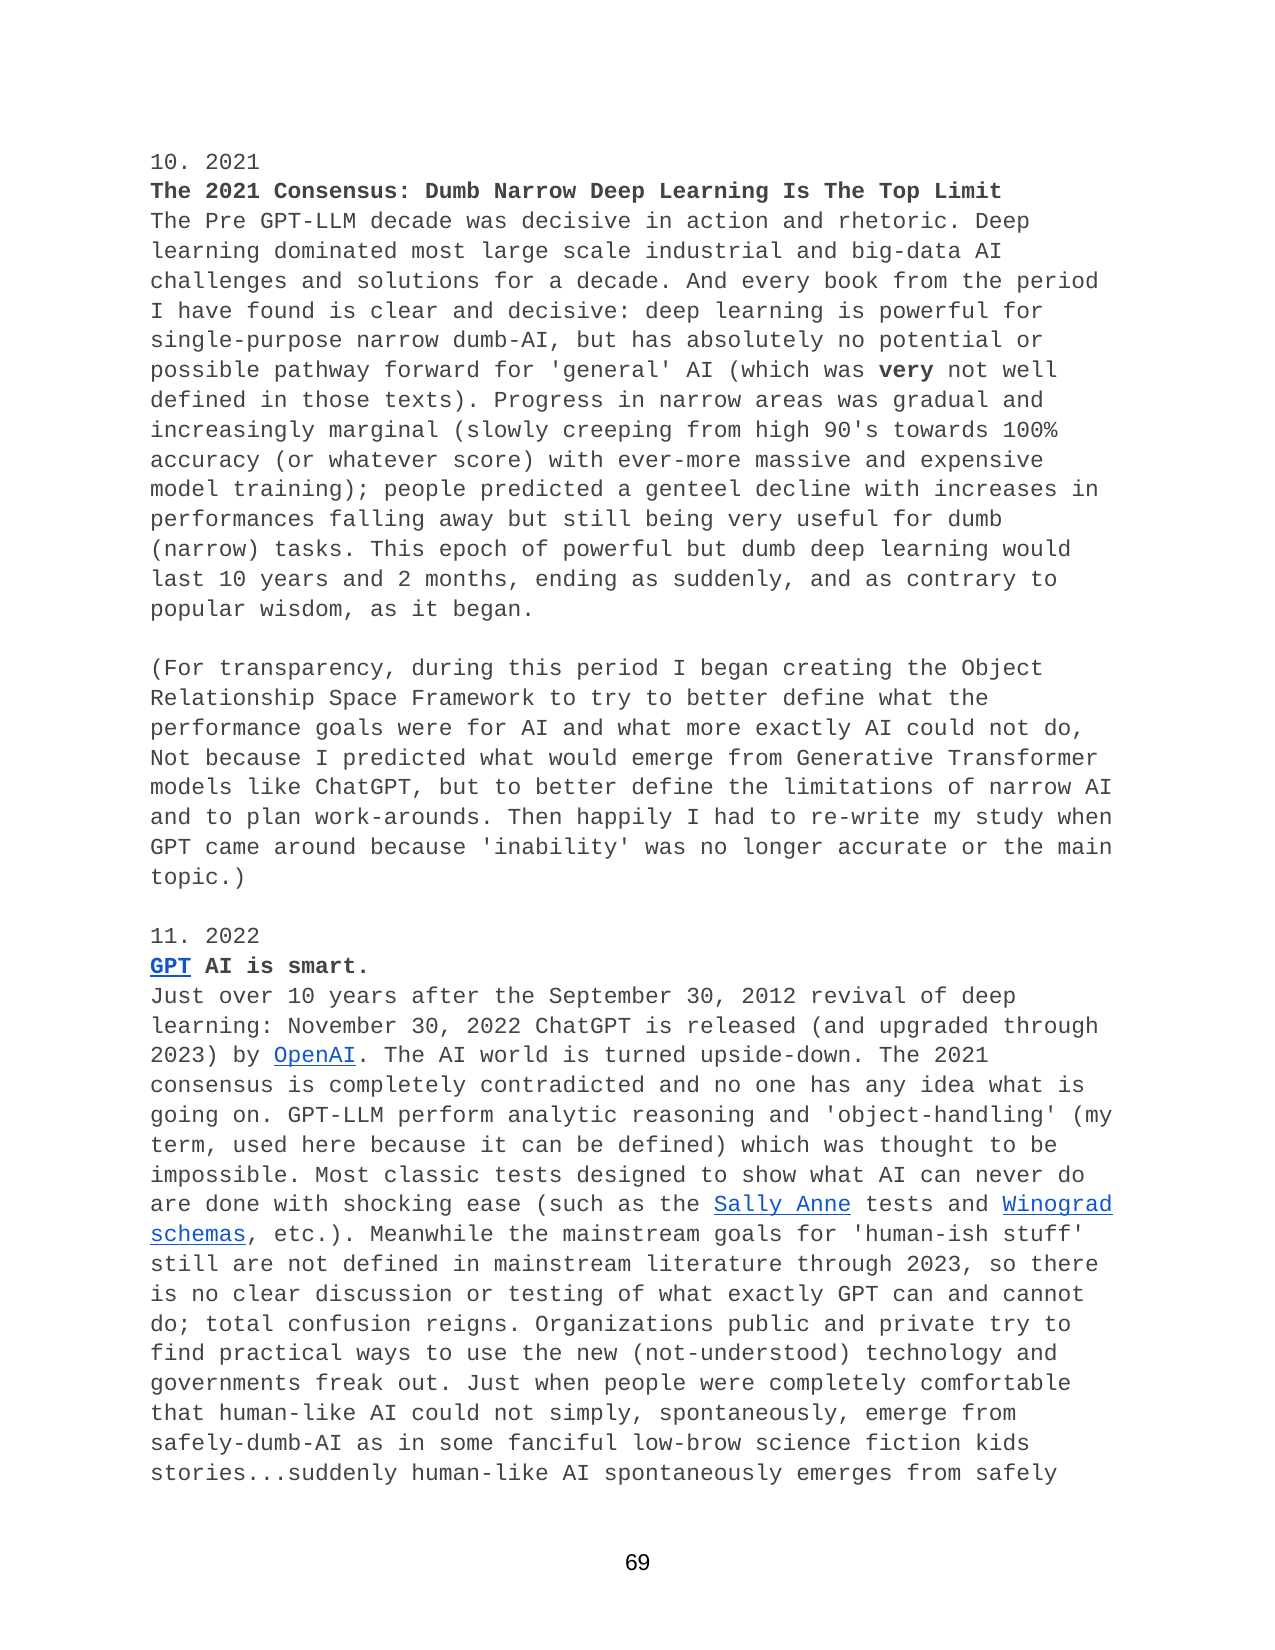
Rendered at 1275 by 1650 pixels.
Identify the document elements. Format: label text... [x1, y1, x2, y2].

text GPT AI is smart. [150, 954, 1125, 980]
text Just over 10 years after the September 30, 2012 revival of deep learning: November 30, 2022 ChatGPT is released (and upgraded through 2023) by OpenAI. The AI world is turned upside-down. The 2021 consensus is completely contradicted and no one has any idea what is going on. GPT-LLM perform analytic reasoning and 'object-handling' (my term, used here because it can be defined) which was thought to be impossible. Most classic tests designed to show what AI can never do are done with shocking ease (such as the Sally Anne tests and Winograd schemas, etc.). Meanwhile the mainstream goals for 'human-ish stuff' still are not defined in mainstream literature through 2023, so there is no clear discussion or testing of what exactly GPT can and cannot do; total confusion reigns. Organizations public and private try to find practical ways to use the new (not-understood) technology and governments freak out. Just when people were completely comfortable that human-like AI could not simply, spontaneously, emerge from safely-dumb-AI as in some fanciful low-brow science fiction kids stories...suddenly human-like AI spontaneously emerges from safely [150, 984, 1125, 1487]
text The Pre GPT-LLM decade was decisive in action and rhetoric. Deep learning dominated most large scale industrial and big-data AI challenges and solutions for a decade. And every book from the period I have found is clear and decisive: deep learning is powerful for single-purpose narrow dumb-AI, but has absolutely no potential or possible pathway forward for 'general' AI (which was very not well defined in those texts). Progress in narrow areas was gradual and increasingly marginal (slowly creeping from high 90's towards 100% accuracy (or whatever score) with ever-more massive and expensive model training); people predicted a genteel decline with increases in performances falling away but still being very useful for dumb (narrow) tasks. This epoch of powerful but dumb deep learning would last 10 years and 2 months, ending as suddenly, and as contrary to popular wisdom, as it began. [150, 209, 1125, 623]
text 11. 2022 [150, 924, 1125, 951]
text 10. 2021 [150, 150, 1125, 176]
text (For transparency, during this period I began creating the Object Relationship Space Framework to try to better define what the performance goals were for AI and what more exactly AI could not do, Not because I predicted what would emerge from Generative Transformer models like ChatGPT, but to better define the limitations of narrow AI and to plan work-arounds. Then happily I had to re-write my study when GPT came around because 'inability' was no longer accurate or the main topic.) [150, 656, 1125, 891]
text The 2021 Consensus: Dumb Narrow Deep Learning Is The Top Limit [150, 180, 1125, 206]
